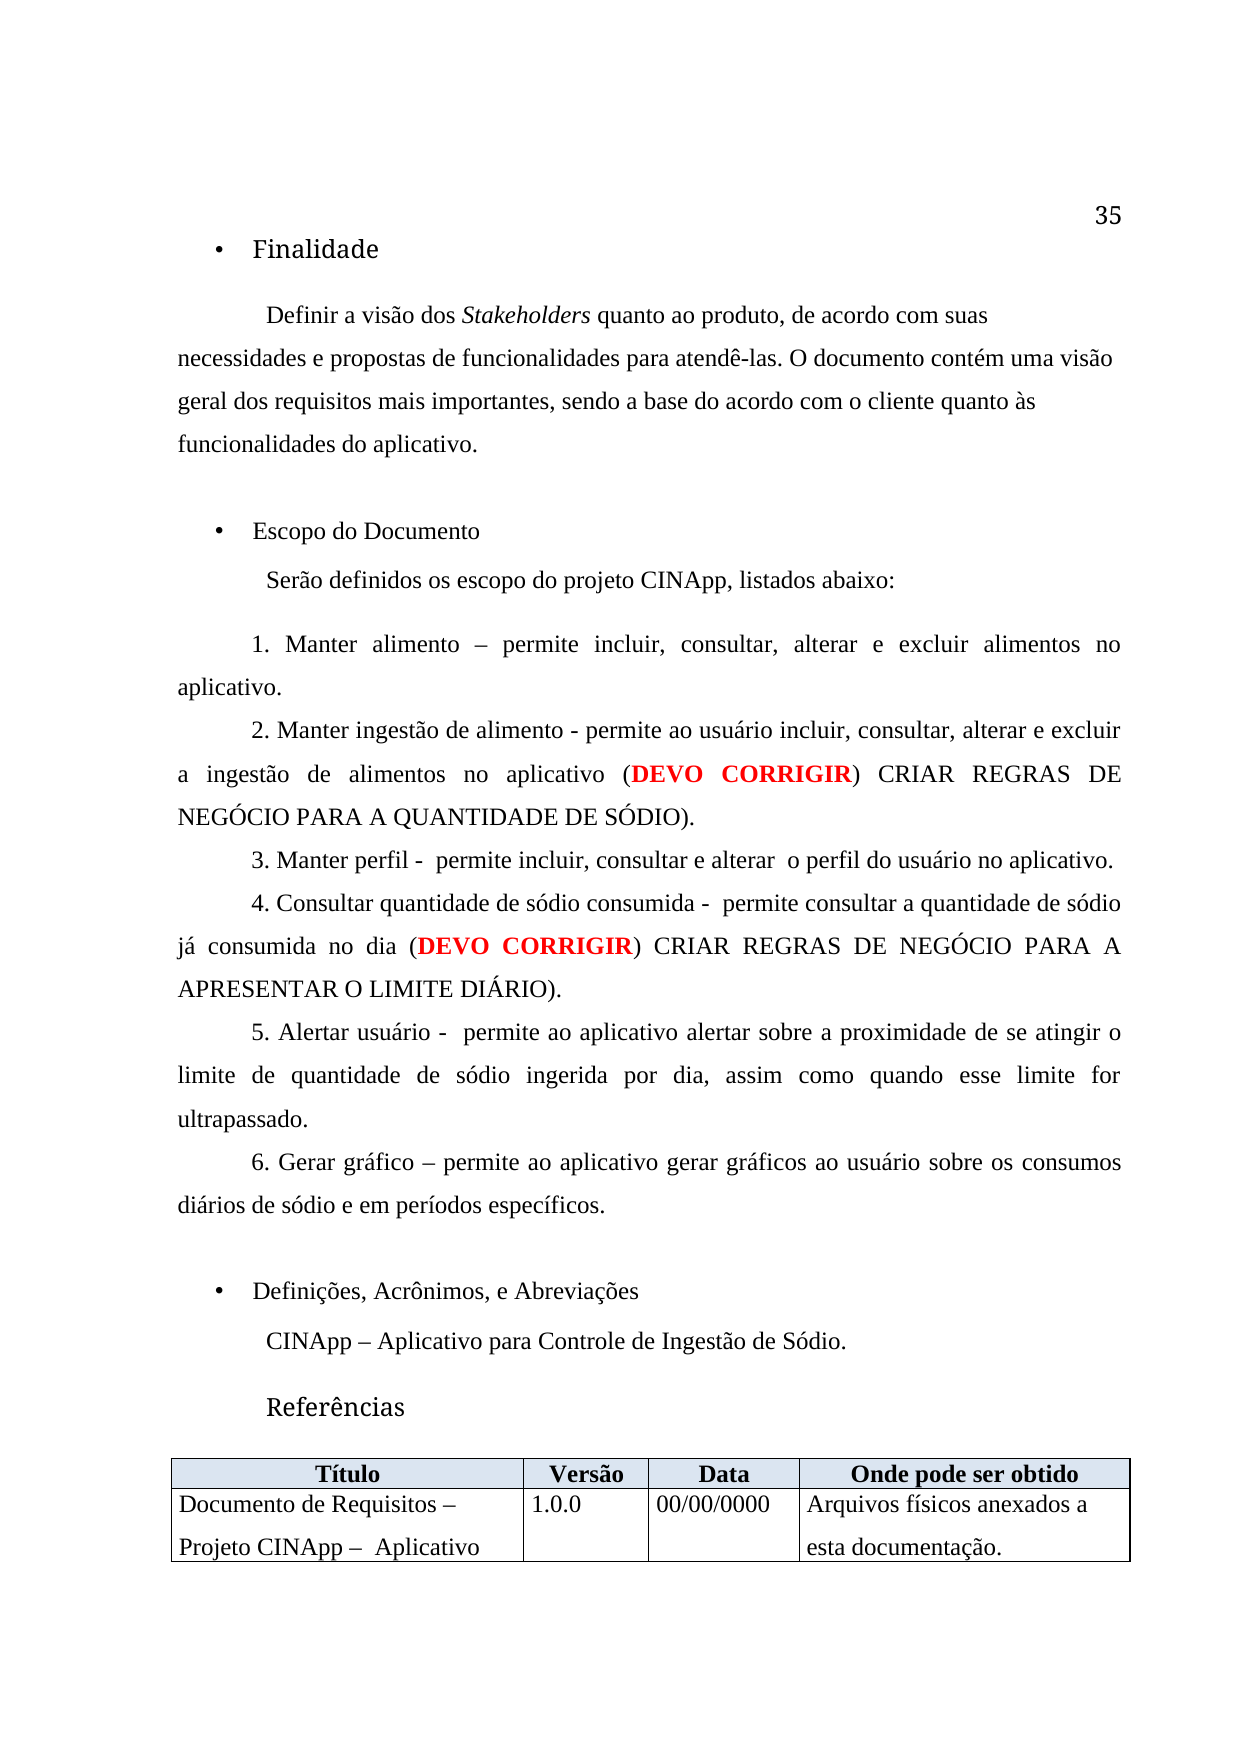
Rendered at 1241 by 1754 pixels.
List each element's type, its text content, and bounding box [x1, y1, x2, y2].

list Escopo do Documento [215, 516, 1122, 544]
table_header Versão [524, 1459, 648, 1488]
table_header Data [649, 1459, 799, 1488]
table_cell 1.0.0 [524, 1489, 648, 1561]
table_header Onde pode ser obtido [800, 1459, 1129, 1488]
text Definir a visão dos Stakeholders quanto ao produto, de acordo com suas necessidades e propostas de funcionalidades para atendê-las. O documento contém uma visão geral dos requisitos mais importantes, sendo a base do acordo com o cliente quanto às funcionalidades do aplicativo. [177, 300, 1122, 458]
text 4. Consultar quantidade de sódio consumida - permite consultar a quantidade de sódio já consumida no dia (DEVO CORRIGIR) CRIAR REGRAS DE NEGÓCIO PARA A APRESENTAR O LIMITE DIÁRIO). [177, 888, 1122, 1003]
text 1. Manter alimento – permite incluir, consultar, alterar e excluir alimentos no aplicativo. [177, 629, 1122, 701]
table_cell 00/00/0000 [649, 1489, 799, 1561]
text 5. Alertar usuário - permite ao aplicativo alertar sobre a proximidade de se atingir o limite de quantidade de sódio ingerida por dia, assim como quando esse limite for ultrapassado. [177, 1017, 1122, 1132]
list Finalidade [215, 232, 1122, 266]
text 2. Manter ingestão de alimento - permite ao usuário incluir, consultar, alterar e excluir a ingestão de alimentos no aplicativo (DEVO CORRIGIR) CRIAR REGRAS DE NEGÓCIO PARA A QUANTIDADE DE SÓDIO). [177, 716, 1122, 831]
table_header Título [172, 1459, 523, 1488]
text Serão definidos os escopo do projeto CINApp, listados abaixo: [177, 565, 1122, 594]
table_cell Arquivos físicos anexados a esta documentação. [800, 1489, 1129, 1561]
table_cell Documento de Requisitos – Projeto CINApp – Aplicativo [172, 1489, 523, 1561]
text Referências [177, 1390, 1122, 1424]
text CINApp – Aplicativo para Controle de Ingestão de Sódio. [177, 1326, 1122, 1354]
text 6. Gerar gráfico – permite ao aplicativo gerar gráficos ao usuário sobre os consumos diários de sódio e em períodos específicos. [177, 1147, 1122, 1219]
text 3. Manter perfil - permite incluir, consultar e alterar o perfil do usuário no aplicativo. [177, 845, 1122, 874]
list Definições, Acrônimos, e Abreviações [215, 1276, 1122, 1305]
